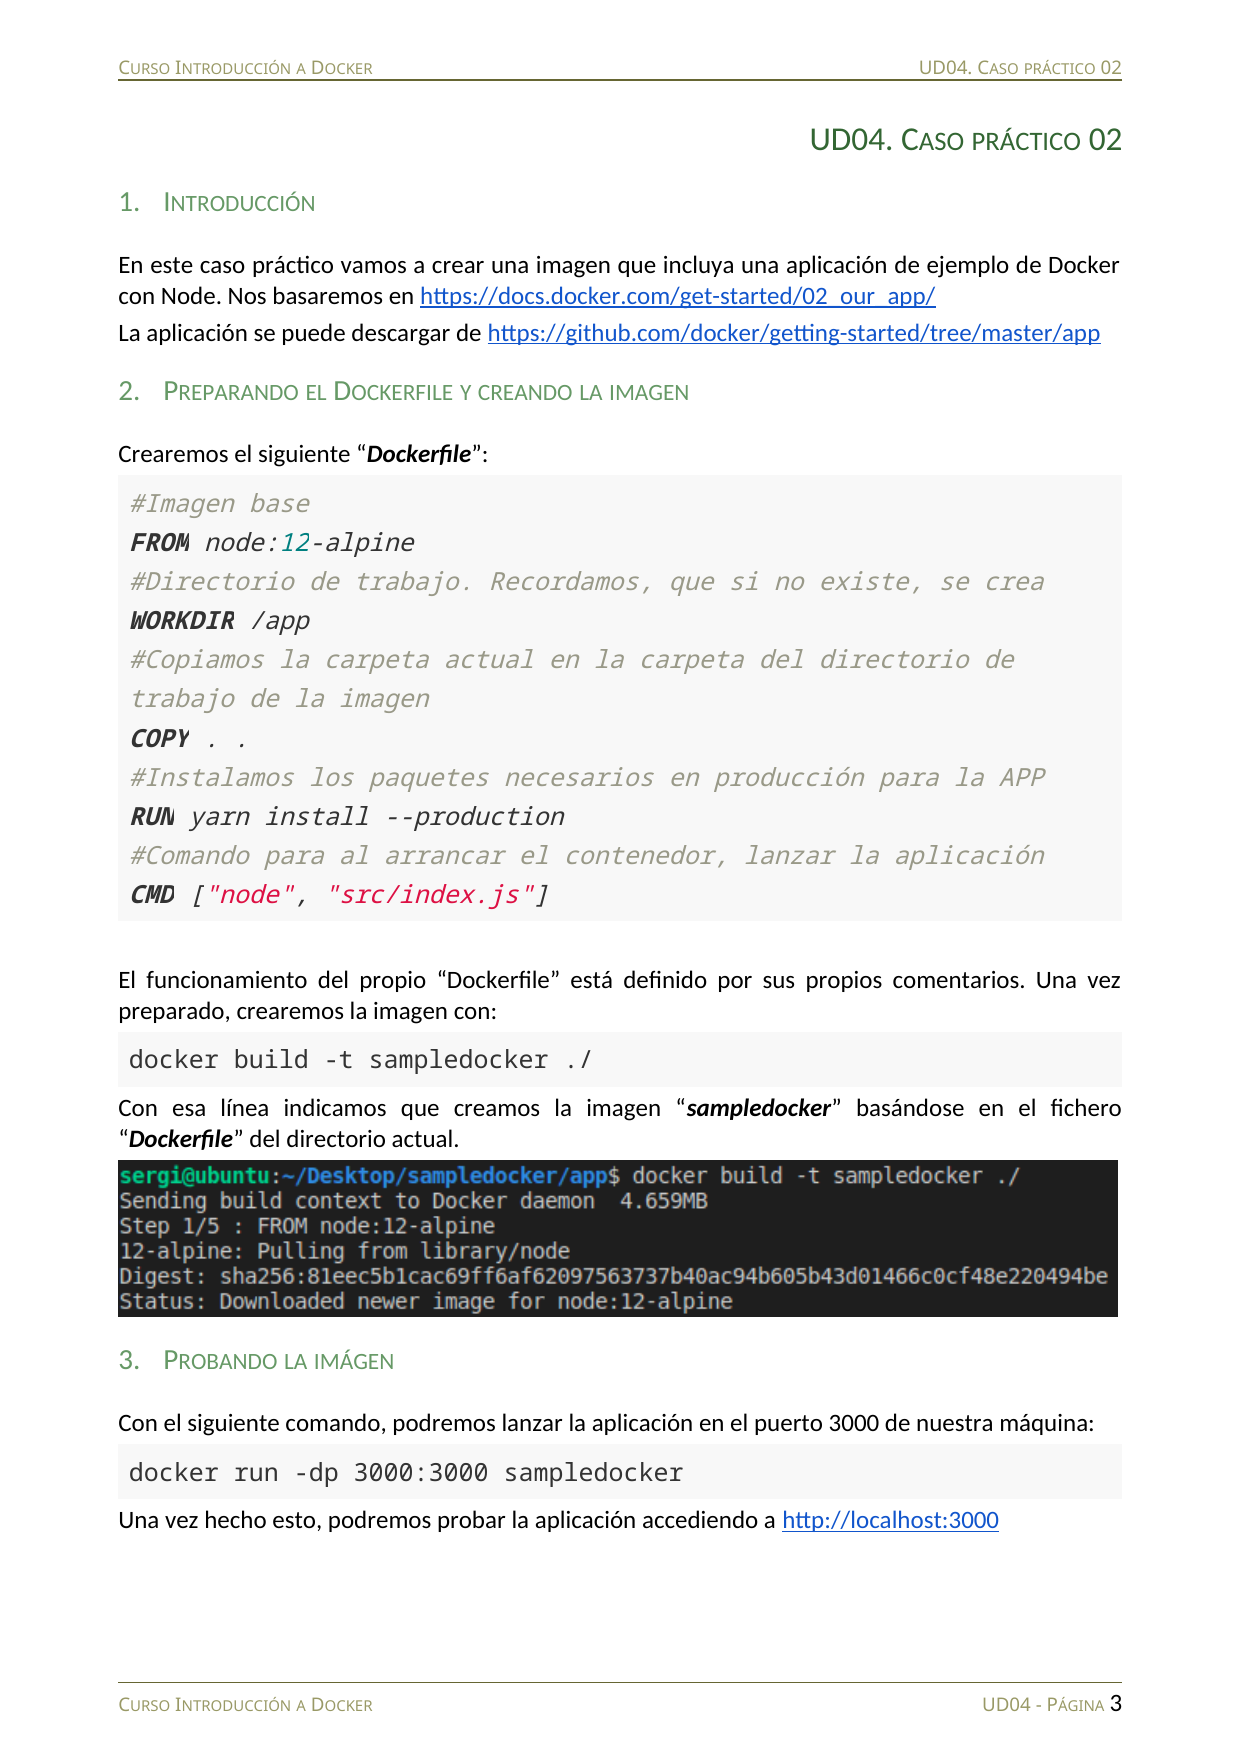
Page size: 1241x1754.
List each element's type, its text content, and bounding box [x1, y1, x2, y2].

text La aplicación se puede descargar de https://github.com/docker/getting-started/tree/master/app [118, 317, 1122, 347]
text Una vez hecho esto, podremos probar la aplicación accediendo a http://localhost:3000 [118, 1505, 1122, 1535]
text El funcionamiento del propio “Dockerfile” está definido por sus propios comentarios. Una vez preparado, crearemos la imagen con: [118, 964, 1122, 1025]
text UD04. Caso práctico 02 [118, 118, 1122, 159]
subtitle Probando la imágen [118, 1341, 1122, 1377]
subtitle Introducción [118, 183, 1122, 219]
text Con esa línea indicamos que creamos la imagen “sampledocker” basándose en el fichero “Dockerfile” del directorio actual. [118, 1093, 1122, 1154]
subtitle Preparando el Dockerfile y creando la imagen [118, 372, 1122, 408]
table_header docker build -t sampledocker ./ [118, 1032, 1122, 1087]
table_header docker run -dp 3000:3000 sampledocker [118, 1444, 1122, 1499]
text En este caso práctico vamos a crear una imagen que incluya una aplicación de ejemplo de Docker con Node. Nos basaremos en https://docs.docker.com/get-started/02_our_app/ [118, 249, 1122, 310]
picture [118, 1160, 1118, 1317]
table_header #Imagen base FROM node:12-alpine #Directorio de trabajo. Recordamos, que si no existe, se crea WORKDIR /app #Copiamos la carpeta actual en la carpeta del directorio de trabajo de la imagen COPY . . #Instalamos los paquetes necesarios en producción para la APP RUN yarn install --production #Comando para al arrancar el contenedor, lanzar la aplicación CMD ["node", "src/index.js"] [118, 475, 1122, 921]
text Crearemos el siguiente “Dockerfile”: [118, 438, 1122, 468]
text Con el siguiente comando, podremos lanzar la aplicación en el puerto 3000 de nuestra máquina: [118, 1407, 1122, 1437]
